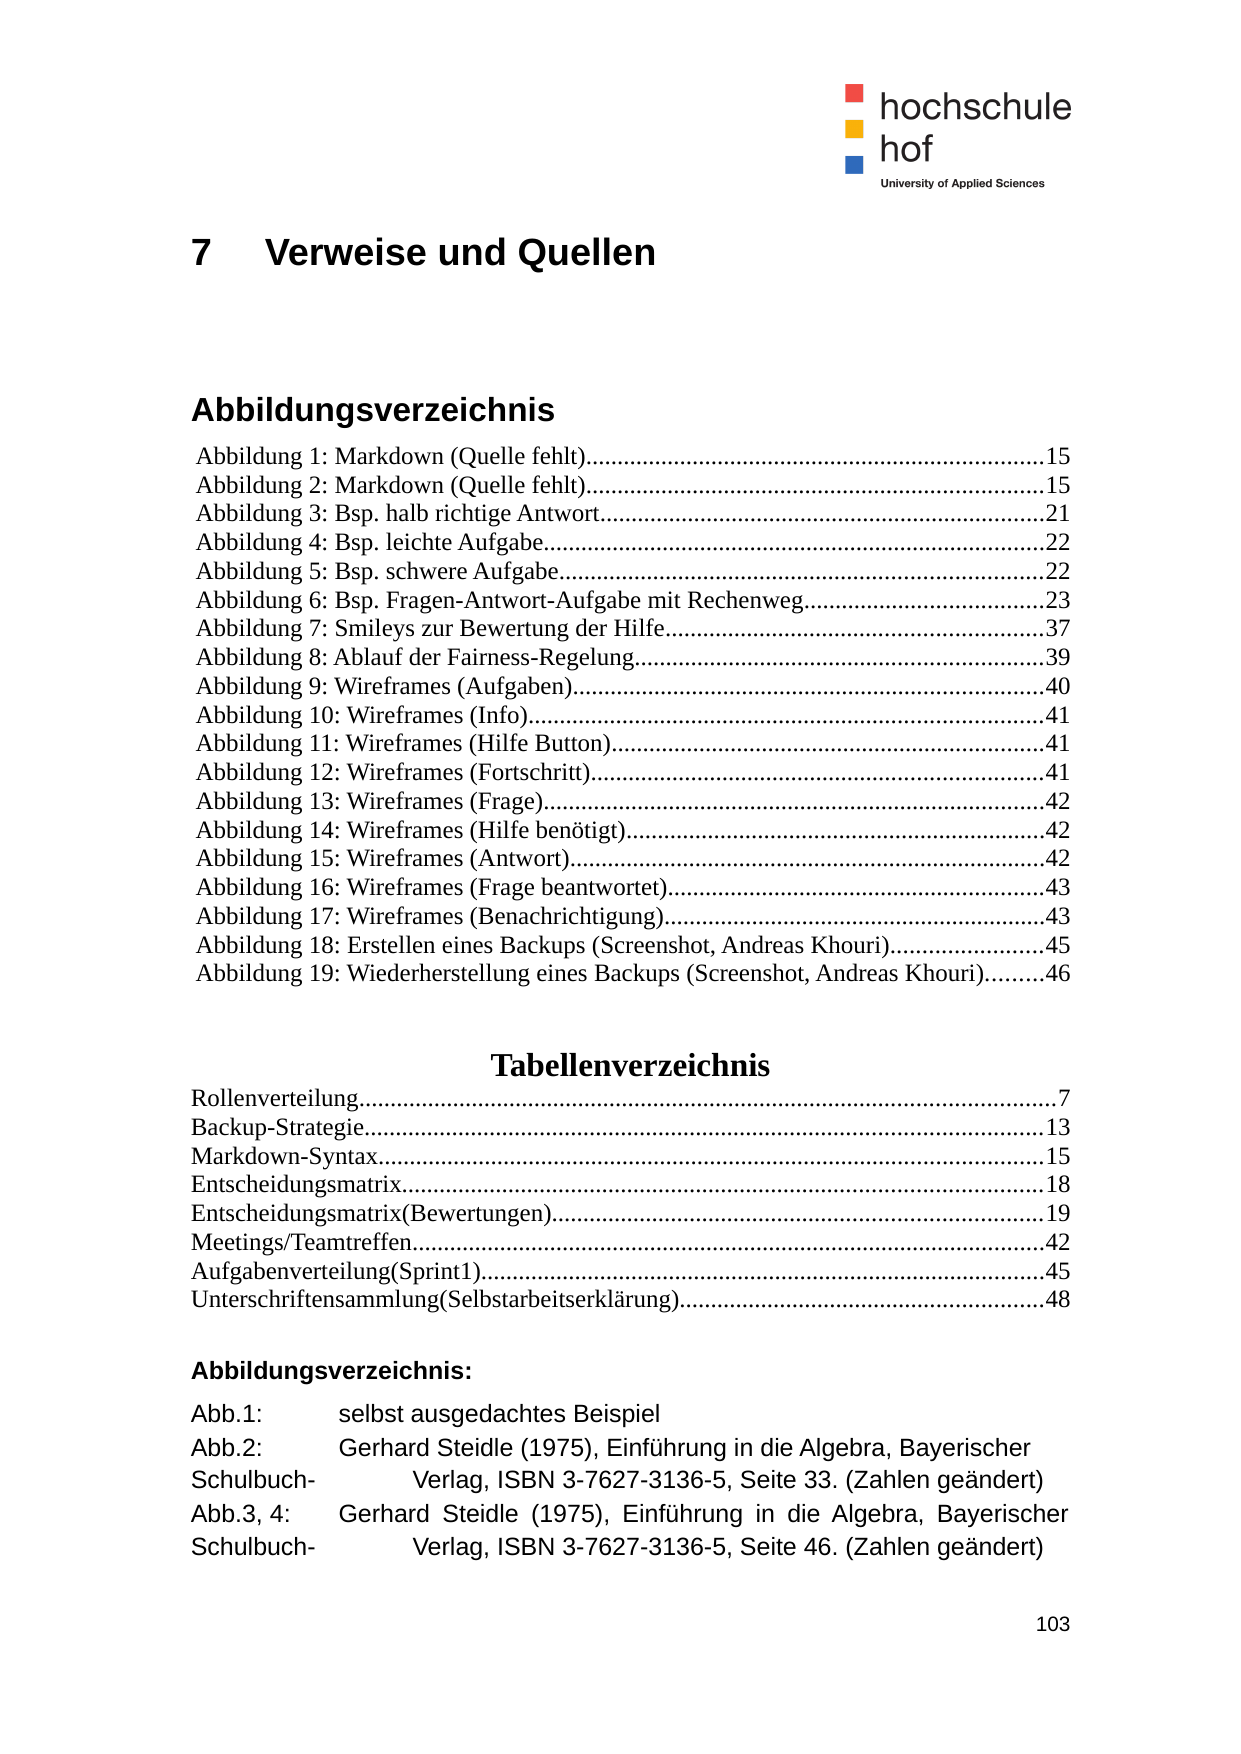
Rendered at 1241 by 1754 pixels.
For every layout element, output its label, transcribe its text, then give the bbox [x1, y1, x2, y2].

text Entscheidungsmatrix 18 [191, 1169, 1070, 1198]
text Meetings/Teamtreffen 42 [191, 1227, 1070, 1256]
text Abbildung 3: Bsp. halb richtige Antwort 21 [191, 498, 1070, 527]
text Markdown-Syntax 15 [191, 1141, 1070, 1169]
text Abbildung 17: Wireframes (Benachrichtigung) 43 [191, 901, 1070, 930]
text Abbildung 7: Smileys zur Bewertung der Hilfe 37 [191, 613, 1070, 642]
text Abbildung 14: Wireframes (Hilfe benötigt) 42 [191, 815, 1070, 843]
text Abb.3, 4: Gerhard Steidle (1975), Einführung in die Algebra, Bayerischer Schulbuch- Verlag, ISBN 3-7627-3136-5, Seite 46. (Zahlen geändert) [191, 1498, 1070, 1560]
subtitle Abbildungsverzeichnis [191, 390, 1070, 428]
text Rollenverteilung 7 [191, 1083, 1070, 1112]
text Abbildung 8: Ablauf der Fairness-Regelung 39 [191, 642, 1070, 671]
subtitle Tabellenverzeichnis [191, 1045, 1070, 1083]
text Abbildung 10: Wireframes (Info) 41 [191, 700, 1070, 728]
text Abbildung 13: Wireframes (Frage) 42 [191, 786, 1070, 815]
text Abbildung 5: Bsp. schwere Aufgabe 22 [191, 556, 1070, 585]
text Entscheidungsmatrix(Bewertungen) 19 [191, 1198, 1070, 1227]
text Backup-Strategie 13 [191, 1112, 1070, 1141]
subtitle Verweise und Quellen [191, 229, 1070, 273]
text Abbildung 9: Wireframes (Aufgaben) 40 [191, 671, 1070, 700]
text Abbildung 19: Wiederherstellung eines Backups (Screenshot, Andreas Khouri) 46 [191, 958, 1070, 987]
text Abbildung 12: Wireframes (Fortschritt) 41 [191, 757, 1070, 786]
text Abbildung 4: Bsp. leichte Aufgabe 22 [191, 527, 1070, 556]
text Aufgabenverteilung(Sprint1) 45 [191, 1256, 1070, 1284]
text Abb.1: selbst ausgedachtes Beispiel [191, 1399, 1070, 1428]
text Abbildung 2: Markdown (Quelle fehlt) 15 [191, 470, 1070, 498]
text Abbildung 11: Wireframes (Hilfe Button) 41 [191, 728, 1070, 757]
text Abbildung 16: Wireframes (Frage beantwortet) 43 [191, 872, 1070, 901]
text Abbildung 15: Wireframes (Antwort) 42 [191, 843, 1070, 872]
text Abbildungsverzeichnis: [191, 1356, 1070, 1385]
text Abbildung 18: Erstellen eines Backups (Screenshot, Andreas Khouri) 45 [191, 930, 1070, 958]
picture [845, 84, 1071, 189]
text Abbildung 1: Markdown (Quelle fehlt) 15 [191, 441, 1070, 470]
text Unterschriftensammlung(Selbstarbeitserklärung) 48 [191, 1284, 1070, 1313]
text Abbildung 6: Bsp. Fragen-Antwort-Aufgabe mit Rechenweg 23 [191, 585, 1070, 613]
text Abb.2: Gerhard Steidle (1975), Einführung in die Algebra, Bayerischer Schulbuch- Verlag, ISBN 3-7627-3136-5, Seite 33. (Zahlen geändert) [191, 1432, 1070, 1494]
